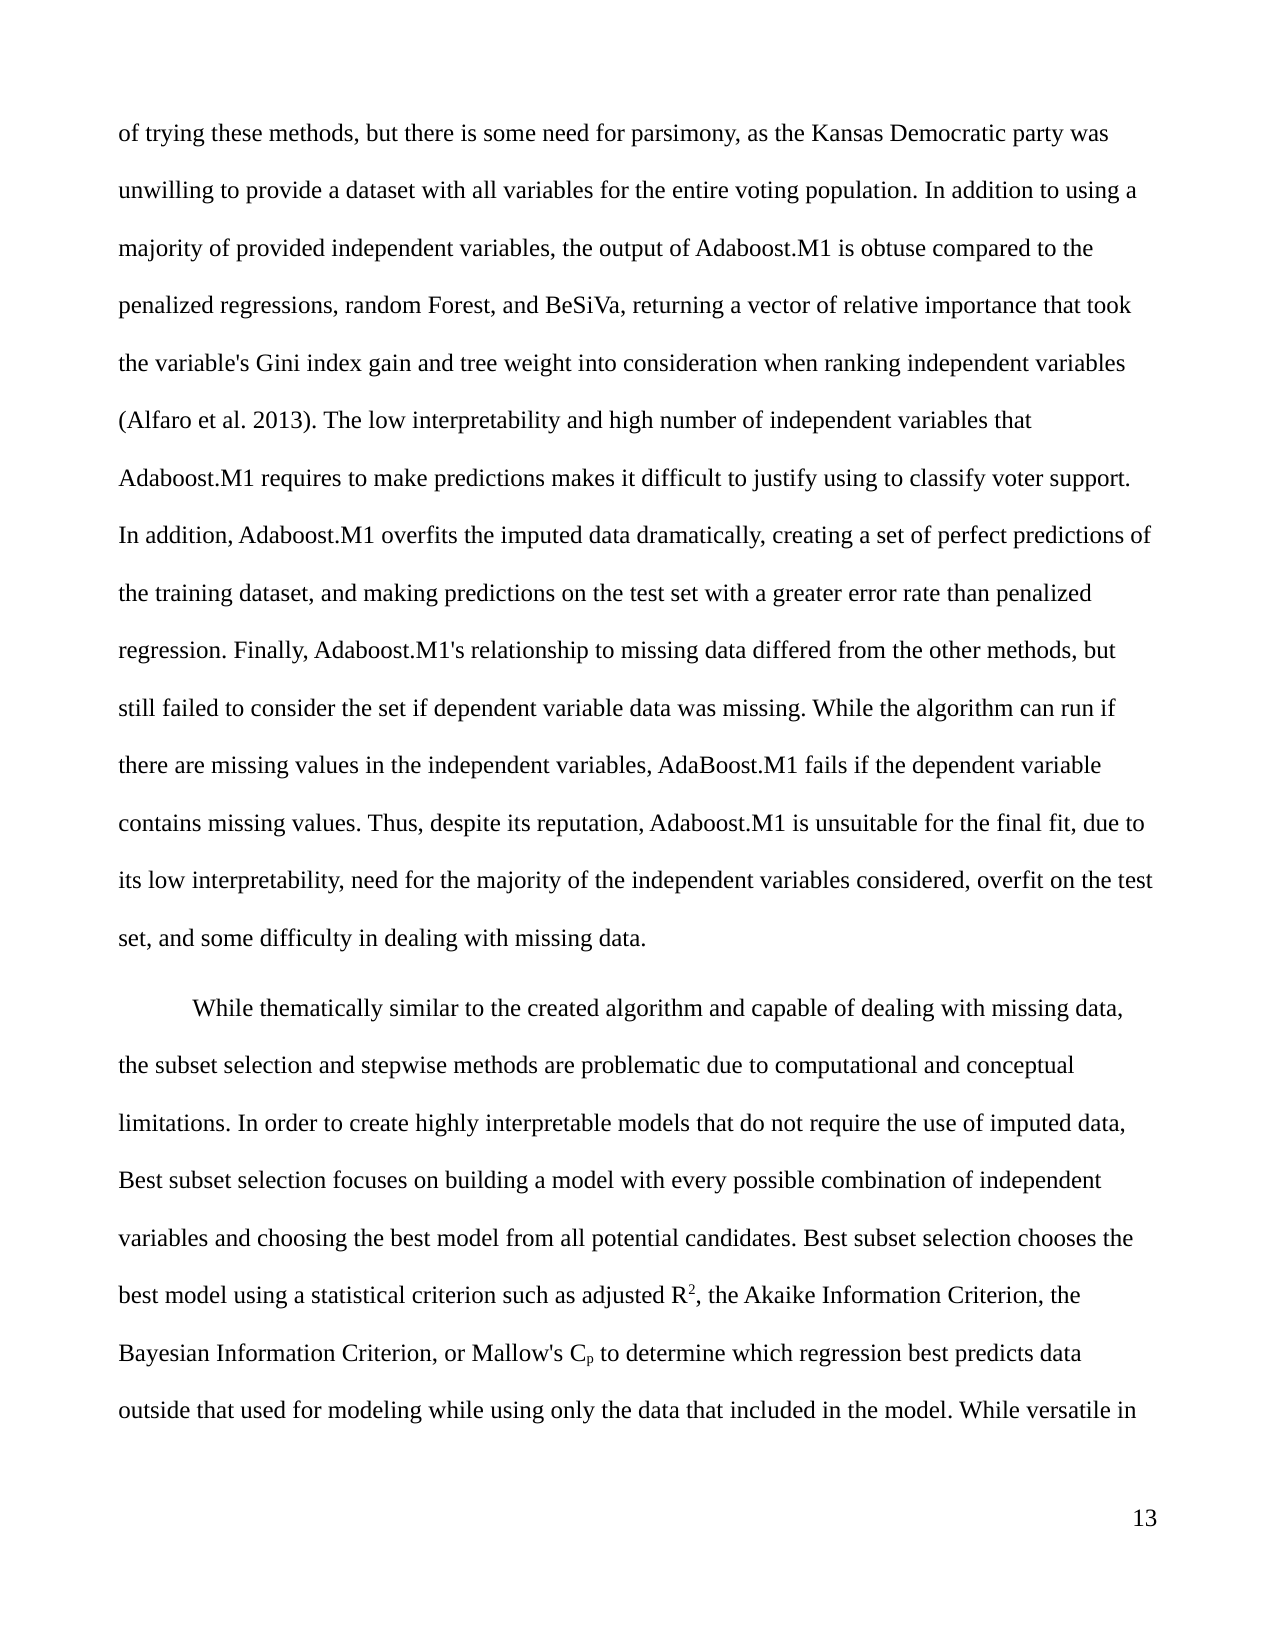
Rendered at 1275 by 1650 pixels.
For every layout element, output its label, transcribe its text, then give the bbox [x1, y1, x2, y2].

text While thematically similar to the created algorithm and capable of dealing with missing data, the subset selection and stepwise methods are problematic due to computational and conceptual limitations. In order to create highly interpretable models that do not require the use of imputed data, Best subset selection focuses on building a model with every possible combination of independent variables and choosing the best model from all potential candidates. Best subset selection chooses the best model using a statistical criterion such as adjusted R2, the Akaike Information Criterion, the Bayesian Information Criterion, or Mallow's Cp to determine which regression best predicts data outside that used for modeling while using only the data that included in the model. While versatile in [118, 993, 1157, 1424]
text of trying these methods, but there is some need for parsimony, as the Kansas Democratic party was unwilling to provide a dataset with all variables for the entire voting population. In addition to using a majority of provided independent variables, the output of Adaboost.M1 is obtuse compared to the penalized regressions, random Forest, and BeSiVa, returning a vector of relative importance that took the variable's Gini index gain and tree weight into consideration when ranking independent variables (Alfaro et al. 2013). The low interpretability and high number of independent variables that Adaboost.M1 requires to make predictions makes it difficult to justify using to classify voter support. In addition, Adaboost.M1 overfits the imputed data dramatically, creating a set of perfect predictions of the training dataset, and making predictions on the test set with a greater error rate than penalized regression. Finally, Adaboost.M1's relationship to missing data differed from the other methods, but still failed to consider the set if dependent variable data was missing. While the algorithm can run if there are missing values in the independent variables, AdaBoost.M1 fails if the dependent variable contains missing values. Thus, despite its reputation, Adaboost.M1 is unsuitable for the final fit, due to its low interpretability, need for the majority of the independent variables considered, overfit on the test set, and some difficulty in dealing with missing data. [118, 118, 1157, 952]
